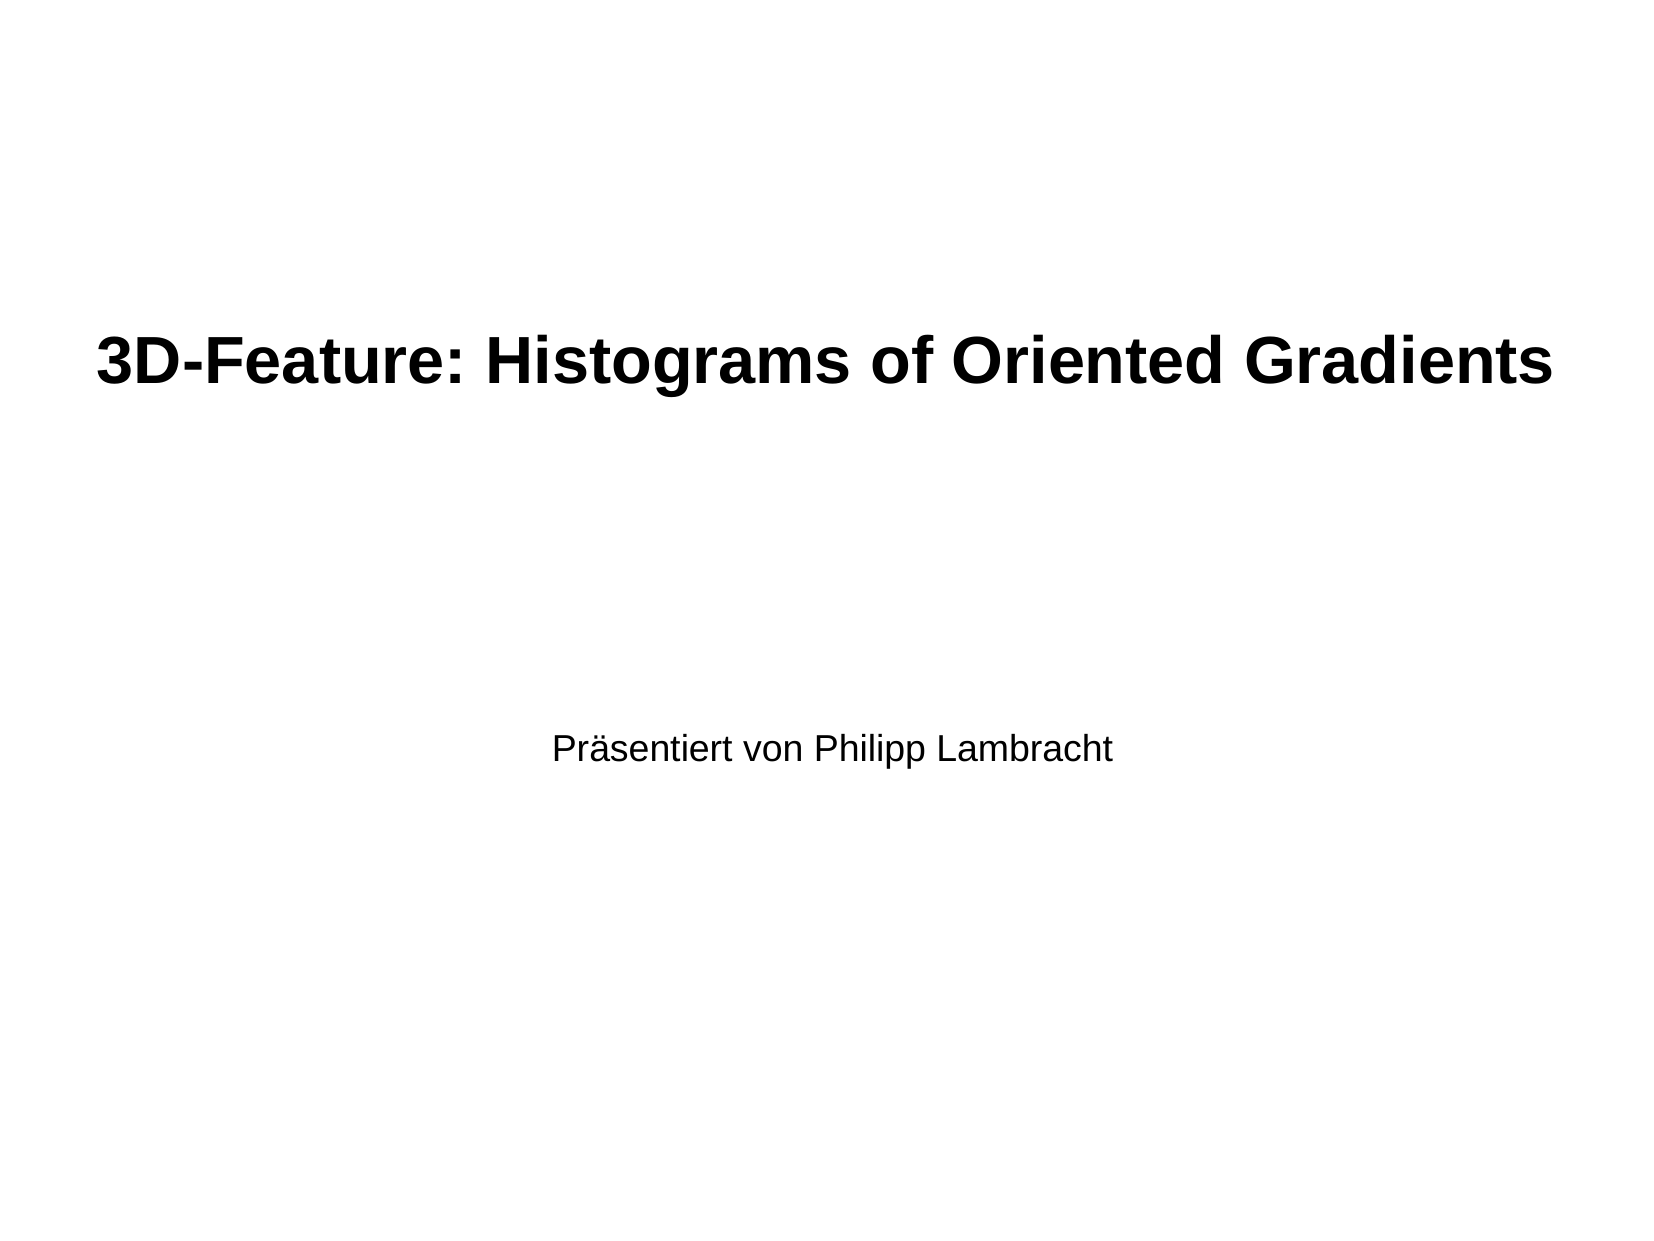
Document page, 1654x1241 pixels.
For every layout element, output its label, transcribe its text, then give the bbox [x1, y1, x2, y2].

text_box Präsentiert von Philipp Lambracht [106, 720, 1560, 862]
subtitle 3D-Feature: Histograms of Oriented Gradients [82, 248, 1571, 473]
